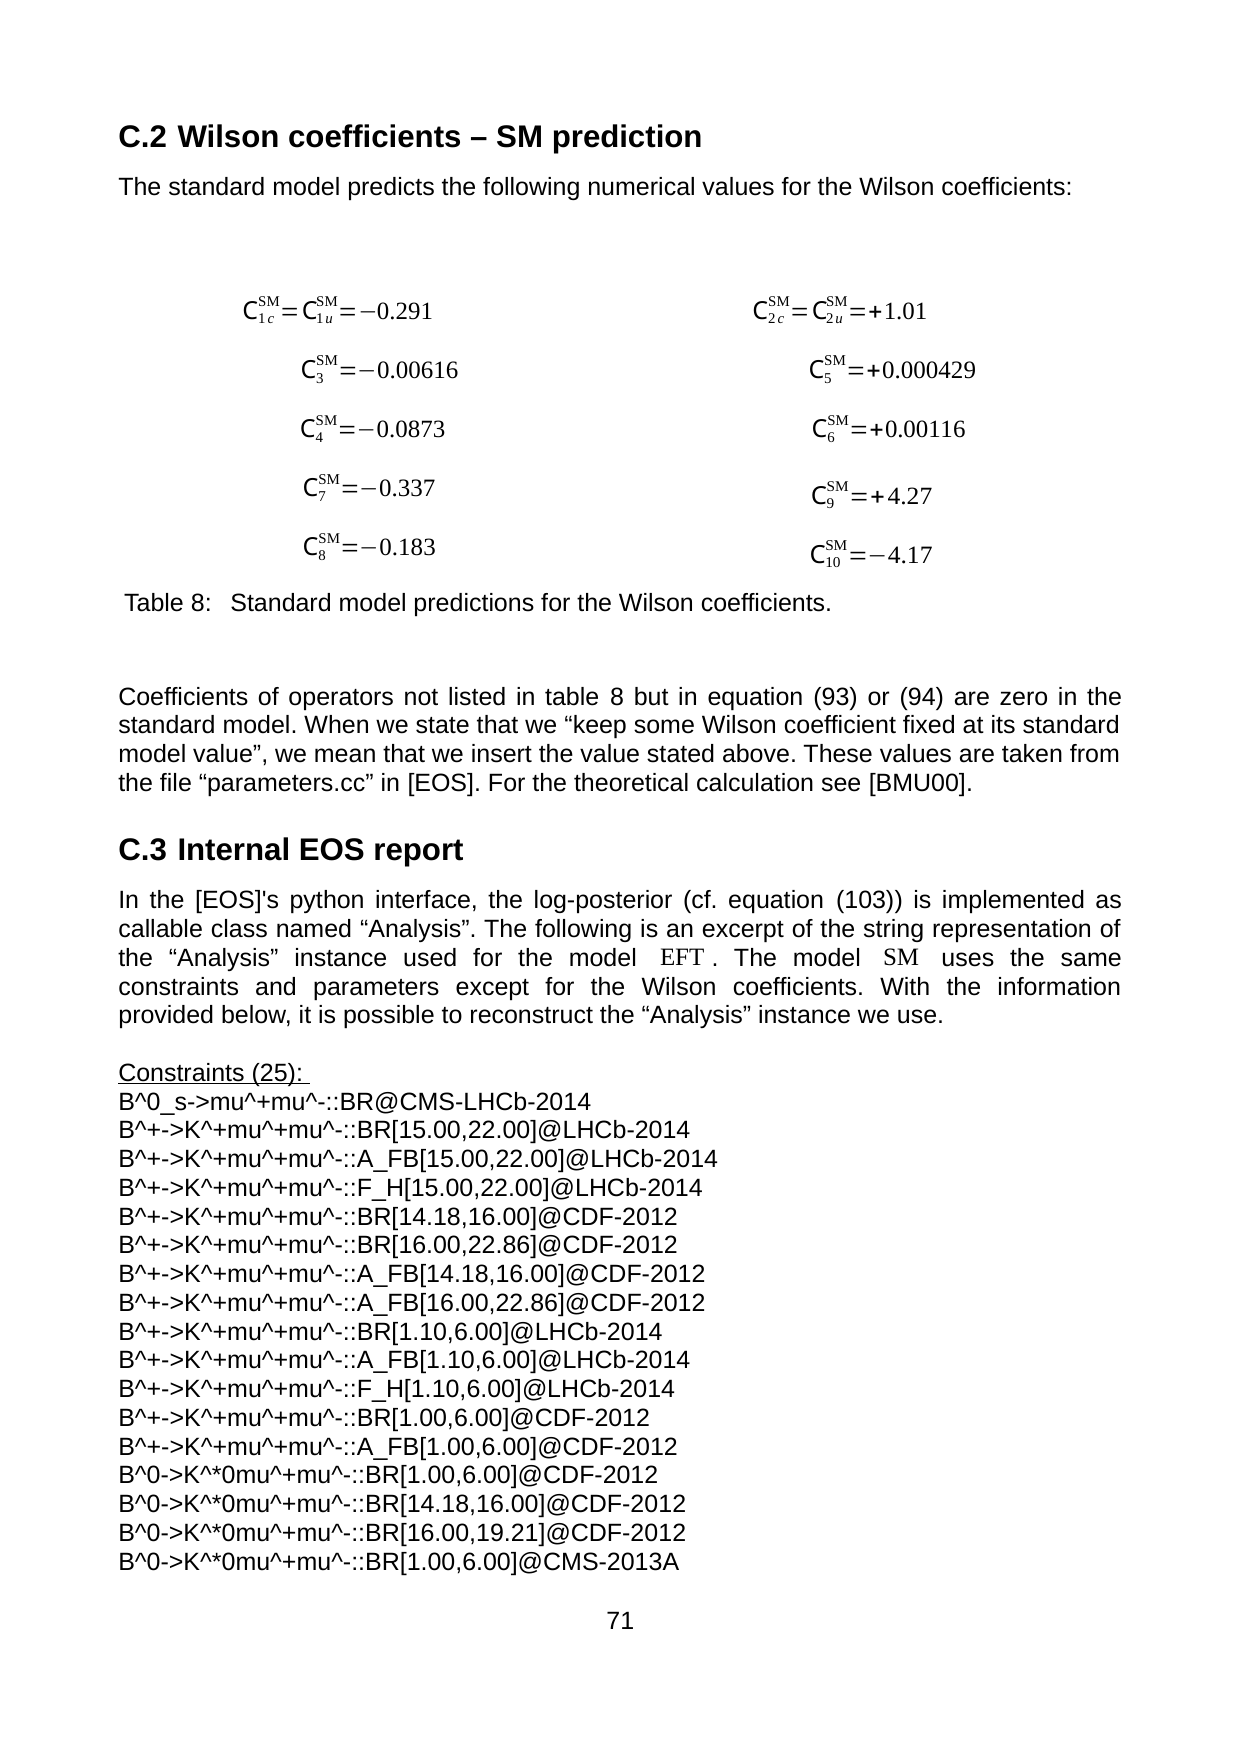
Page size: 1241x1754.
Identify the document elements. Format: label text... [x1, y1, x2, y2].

table_cell [118, 346, 620, 405]
text B^0_s->mu^+mu^-::BR@CMS-LHCb-2014 [118, 1087, 1122, 1115]
table_cell [118, 464, 620, 523]
table_cell Table 8: Standard model predictions for the Wilson coefficients. [118, 583, 1123, 682]
table_cell [620, 346, 1123, 405]
text B^+->K^+mu^+mu^-::A_FB[16.00,22.86]@CDF-2012 [118, 1288, 1122, 1317]
table_cell [118, 405, 620, 464]
title Wilson coefficients – SM prediction [118, 118, 1122, 154]
text B^0->K^*0mu^+mu^-::BR[1.00,6.00]@CMS-2013A [118, 1547, 1122, 1575]
text B^+->K^+mu^+mu^-::BR[1.00,6.00]@CDF-2012 [118, 1403, 1122, 1432]
table_header [118, 287, 620, 346]
text B^0->K^*0mu^+mu^-::BR[14.18,16.00]@CDF-2012 [118, 1489, 1122, 1518]
text B^+->K^+mu^+mu^-::BR[16.00,22.86]@CDF-2012 [118, 1230, 1122, 1259]
text B^+->K^+mu^+mu^-::A_FB[1.10,6.00]@LHCb-2014 [118, 1345, 1122, 1374]
text Coefficients of operators not listed in table 8 but in equation (93) or (94) are zero in the standard model. When we state that we “keep some Wilson coefficient fixed at its standard model value”, we mean that we insert the value stated above. These values are taken from the file “parameters.cc” in [EOS]. For the theoretical calculation see [BMU00]. [118, 682, 1122, 797]
text B^0->K^*0mu^+mu^-::BR[1.00,6.00]@CDF-2012 [118, 1460, 1122, 1489]
text B^+->K^+mu^+mu^-::A_FB[15.00,22.00]@LHCb-2014 [118, 1144, 1122, 1173]
table_cell [620, 464, 1123, 523]
text B^+->K^+mu^+mu^-::F_H[15.00,22.00]@LHCb-2014 [118, 1173, 1122, 1202]
text B^+->K^+mu^+mu^-::BR[15.00,22.00]@LHCb-2014 [118, 1115, 1122, 1144]
table_header [620, 287, 1123, 346]
title Internal EOS report [118, 831, 1122, 867]
text B^+->K^+mu^+mu^-::BR[1.10,6.00]@LHCb-2014 [118, 1317, 1122, 1345]
table_cell [118, 523, 620, 582]
text B^+->K^+mu^+mu^-::BR[14.18,16.00]@CDF-2012 [118, 1202, 1122, 1230]
text The standard model predicts the following numerical values for the Wilson coefficients: [118, 172, 1122, 201]
text B^+->K^+mu^+mu^-::A_FB[1.00,6.00]@CDF-2012 [118, 1432, 1122, 1460]
text B^+->K^+mu^+mu^-::A_FB[14.18,16.00]@CDF-2012 [118, 1259, 1122, 1288]
text B^0->K^*0mu^+mu^-::BR[16.00,19.21]@CDF-2012 [118, 1518, 1122, 1547]
text In the [EOS]'s python interface, the log-posterior (cf. equation (103)) is implemented as callable class named “Analysis”. The following is an excerpt of the string representation of the “Analysis” instance used for the model . The model uses the same constraints and parameters except for the Wilson coefficients. With the information provided below, it is possible to reconstruct the “Analysis” instance we use. [118, 885, 1122, 1029]
table_cell [620, 523, 1123, 582]
text B^+->K^+mu^+mu^-::F_H[1.10,6.00]@LHCb-2014 [118, 1374, 1122, 1403]
text Constraints (25): [118, 1058, 1122, 1087]
table_cell [620, 405, 1123, 464]
